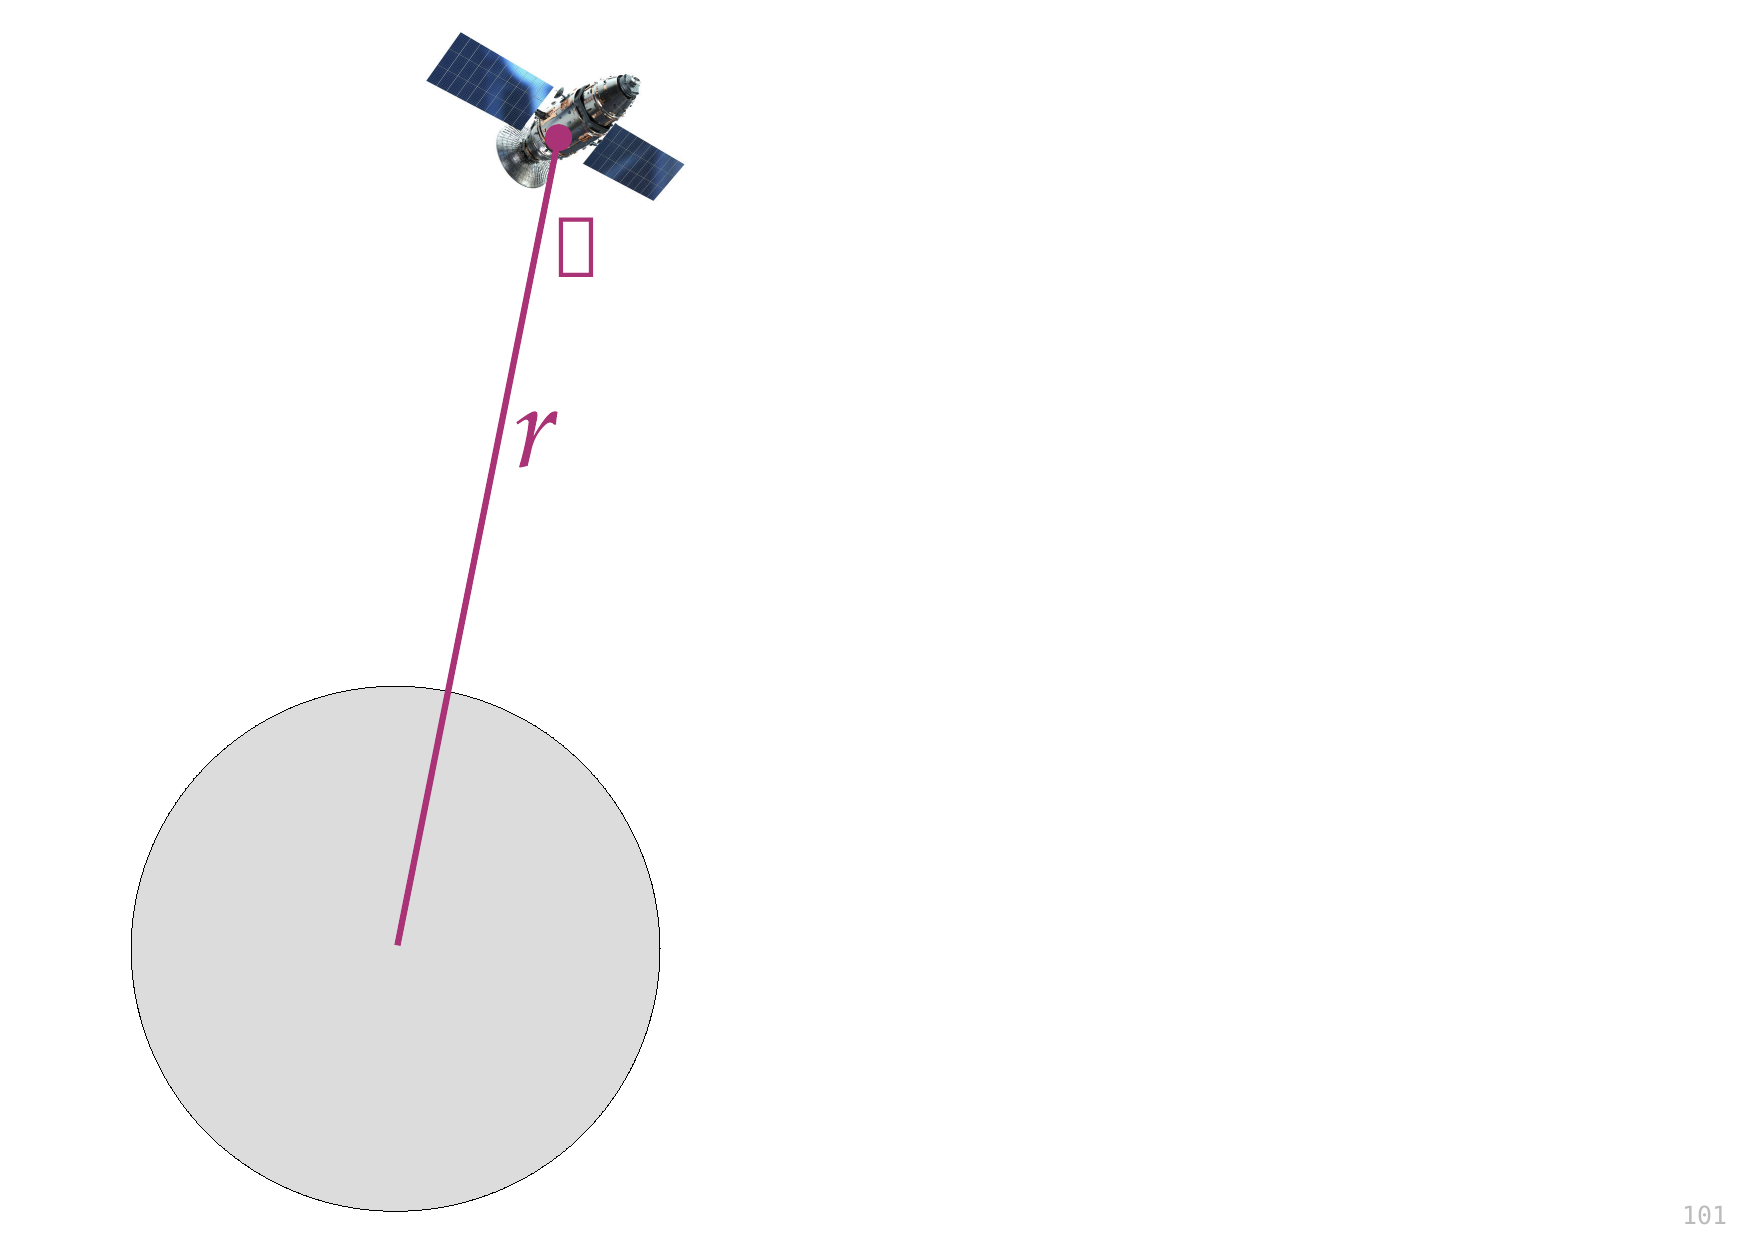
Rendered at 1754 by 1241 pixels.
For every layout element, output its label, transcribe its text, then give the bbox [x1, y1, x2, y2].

text_box [516, 411, 558, 468]
picture [401, 16, 708, 233]
text_box  [536, 170, 650, 277]
text_box [131, 686, 661, 1212]
